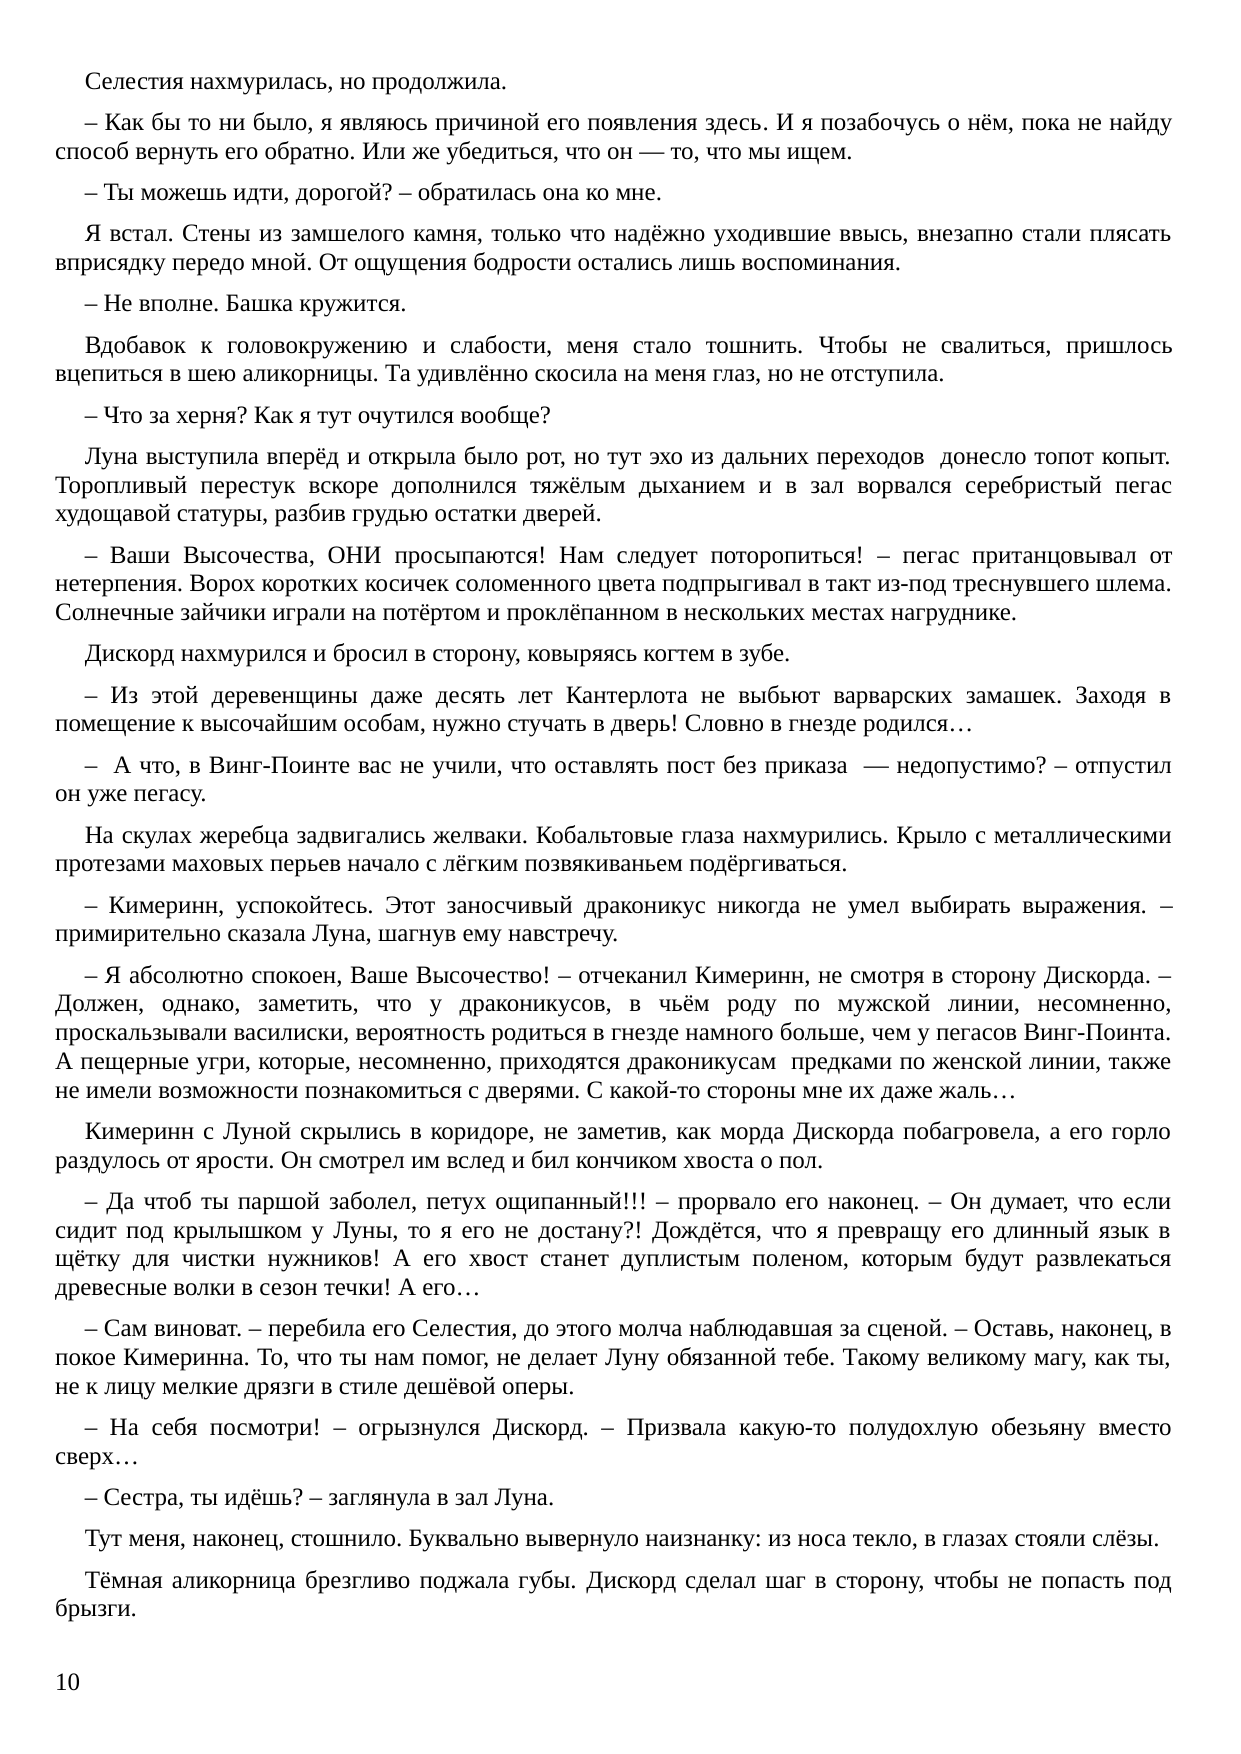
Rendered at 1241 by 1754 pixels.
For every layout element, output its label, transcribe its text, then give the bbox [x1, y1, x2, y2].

text Тут меня, наконец, стошнило. Буквально вывернуло наизнанку: из носа текло, в глазах стояли слёзы. [55, 1523, 1173, 1552]
text Дискорд нахмурился и бросил в сторону, ковыряясь когтем в зубе. [55, 638, 1173, 667]
text – Да чтоб ты паршой заболел, петух ощипанный!!! – прорвало его наконец. – Он думает, что если сидит под крылышком у Луны, то я его не достану?! Дождётся, что я превращу его длинный язык в щётку для чистки нужников! А его хвост станет дуплистым поленом, которым будут развлекаться древесные волки в сезон течки! А его… [55, 1186, 1173, 1301]
text – Ваши Высочества, ОНИ просыпаются! Нам следует поторопиться! – пегас пританцовывал от нетерпения. Ворох коротких косичек соломенного цвета подпрыгивал в такт из-под треснувшего шлема. Солнечные зайчики играли на потёртом и проклёпанном в нескольких местах нагруднике. [55, 540, 1173, 626]
text – Как бы то ни было, я являюсь причиной его появления здесь. И я позабочусь о нём, пока не найду способ вернуть его обратно. Или же убедиться, что он — то, что мы ищем. [55, 107, 1173, 165]
text – Ты можешь идти, дорогой? – обратилась она ко мне. [55, 177, 1173, 206]
text – Я абсолютно спокоен, Ваше Высочество! – отчеканил Кимеринн, не смотря в сторону Дискорда. – Должен, однако, заметить, что у драконикусов, в чьём роду по мужской линии, несомненно, проскальзывали василиски, вероятность родиться в гнезде намного больше, чем у пегасов Винг-Поинта. А пещерные угри, которые, несомненно, приходятся драконикусам предками по женской линии, также не имели возможности познакомиться с дверями. С какой-то стороны мне их даже жаль… [55, 960, 1173, 1103]
text – Из этой деревенщины даже десять лет Кантерлота не выбьют варварских замашек. Заходя в помещение к высочайшим особам, нужно стучать в дверь! Словно в гнезде родился… [55, 680, 1173, 737]
text – Сам виноват. – перебила его Селестия, до этого молча наблюдавшая за сценой. – Оставь, наконец, в покое Кимеринна. То, что ты нам помог, не делает Луну обязанной тебе. Такому великому магу, как ты, не к лицу мелкие дрязги в стиле дешёвой оперы. [55, 1313, 1173, 1400]
text Селестия нахмурилась, но продолжила. [55, 66, 1173, 95]
text Кимеринн с Луной скрылись в коридоре, не заметив, как морда Дискорда побагровела, а его горло раздулось от ярости. Он смотрел им вслед и бил кончиком хвоста о пол. [55, 1116, 1173, 1173]
text – На себя посмотри! – огрызнулся Дискорд. – Призвала какую-то полудохлую обезьяну вместо сверх… [55, 1412, 1173, 1470]
text – Что за херня? Как я тут очутился вообще? [55, 400, 1173, 428]
text – Кимеринн, успокойтесь. Этот заносчивый драконикус никогда не умел выбирать выражения. – примирительно сказала Луна, шагнув ему навстречу. [55, 890, 1173, 947]
text – Сестра, ты идёшь? – заглянула в зал Луна. [55, 1482, 1173, 1511]
text Я встал. Стены из замшелого камня, только что надёжно уходившие ввысь, внезапно стали плясать вприсядку передо мной. От ощущения бодрости остались лишь воспоминания. [55, 218, 1173, 276]
text – А что, в Винг-Поинте вас не учили, что оставлять пост без приказа — недопустимо? – отпустил он уже пегасу. [55, 750, 1173, 807]
text Тёмная аликорница брезгливо поджала губы. Дискорд сделал шаг в сторону, чтобы не попасть под брызги. [55, 1565, 1173, 1622]
text Вдобавок к головокружению и слабости, меня стало тошнить. Чтобы не свалиться, пришлось вцепиться в шею аликорницы. Та удивлённо скосила на меня глаз, но не отступила. [55, 330, 1173, 387]
text На скулах жеребца задвигались желваки. Кобальтовые глаза нахмурились. Крыло с металлическими протезами маховых перьев начало с лёгким позвякиваньем подёргиваться. [55, 820, 1173, 877]
text Луна выступила вперёд и открыла было рот, но тут эхо из дальних переходов донесло топот копыт. Торопливый перестук вскоре дополнился тяжёлым дыханием и в зал ворвался серебристый пегас худощавой статуры, разбив грудью остатки дверей. [55, 441, 1173, 527]
text – Не вполне. Башка кружится. [55, 288, 1173, 317]
